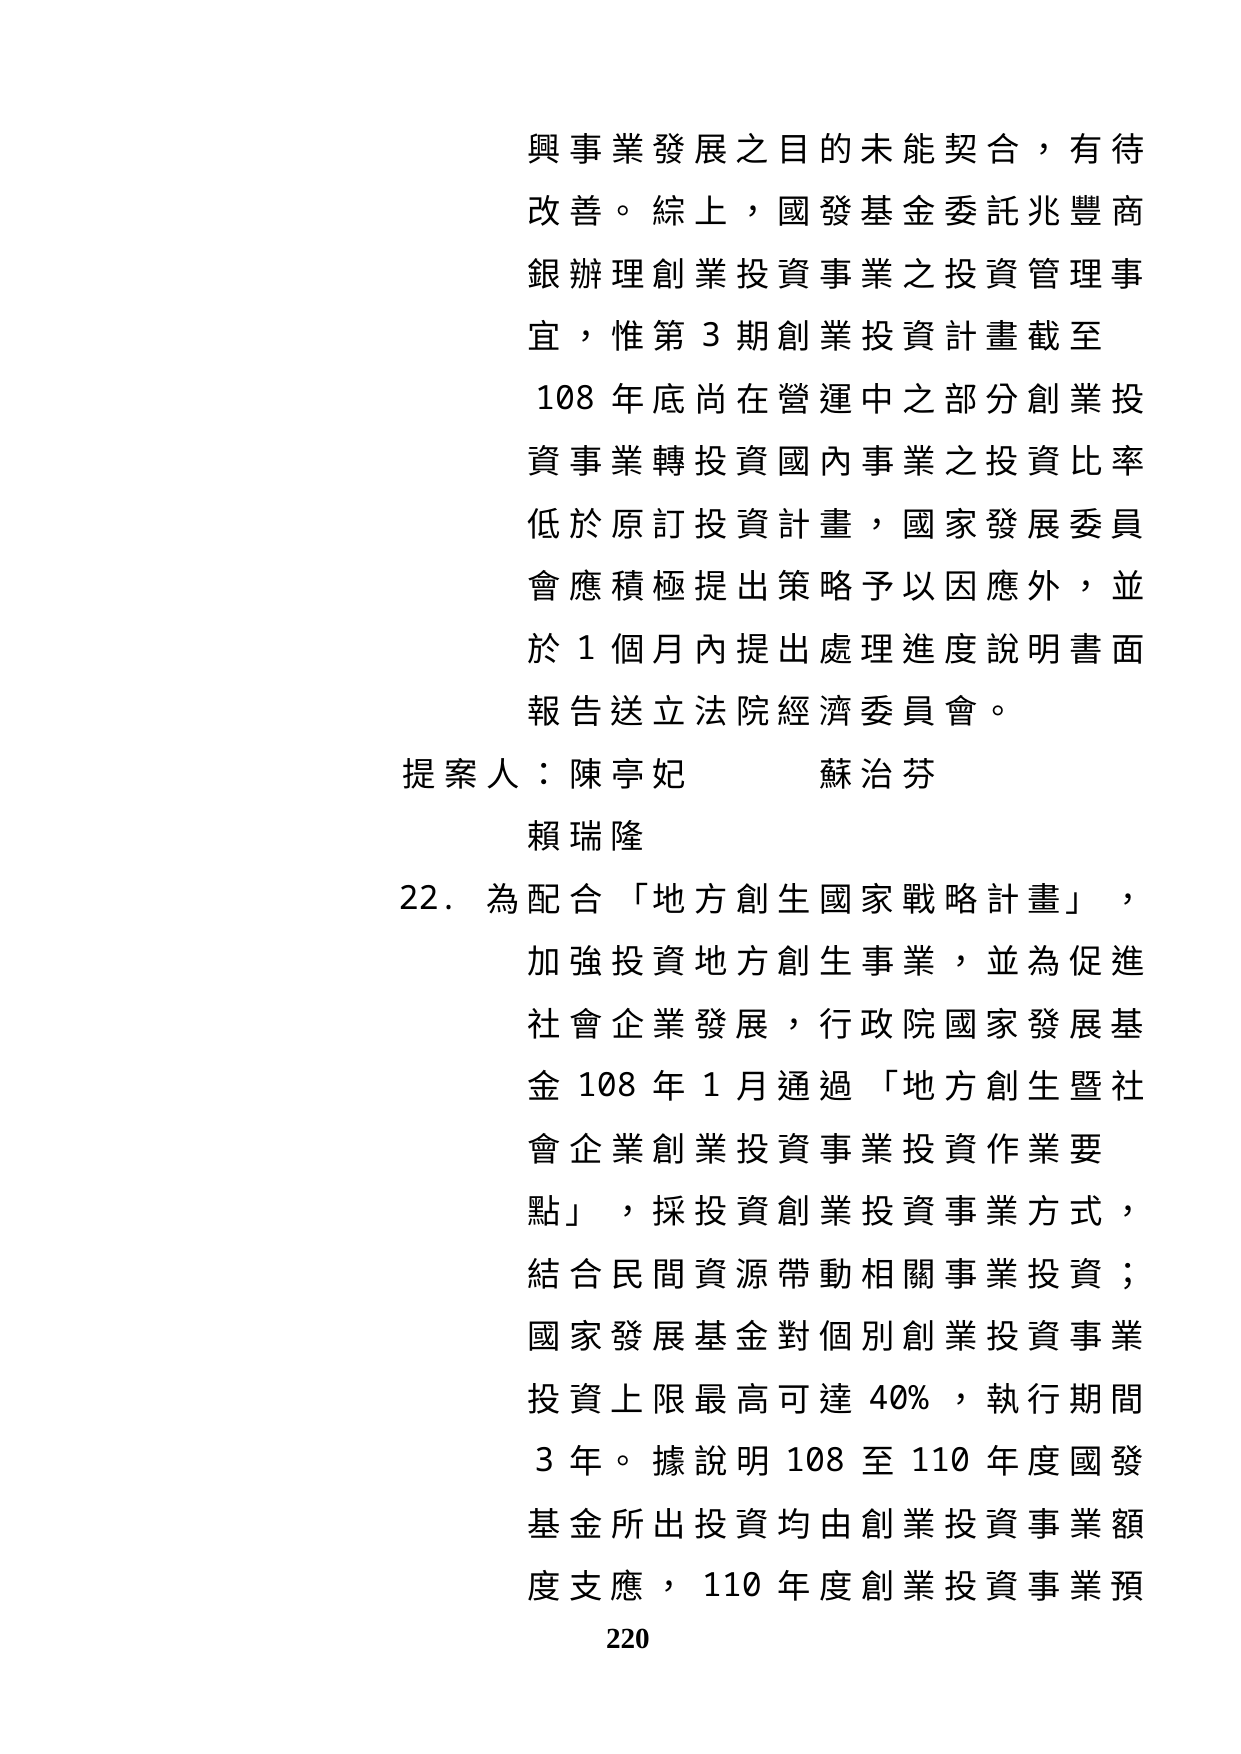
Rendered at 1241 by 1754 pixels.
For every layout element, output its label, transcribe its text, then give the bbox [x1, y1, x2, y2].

list 興事業發展之目的未能契合，有待改善。綜上，國發基金委託兆豐商銀辦理創業投資事業之投資管理事宜，惟第3期創業投資計畫截至108年底尚在營運中之部分創業投資事業轉投資國內事業之投資比率低於原訂投資計畫，國家發展委員會應積極提出策略予以因應外，並於1個月內提出處理進度說明書面報告送立法院經濟委員會。 [396, 105, 1148, 730]
list 為配合「地方創生國家戰略計畫」，加強投資地方創生事業，並為促進社會企業發展，行政院國家發展基金108年1月通過「地方創生暨社會企業創業投資事業投資作業要點」，採投資創業投資事業方式，結合民間資源帶動相關事業投資；國家發展基金對個別創業投資事業投資上限最高可達40%，執行期間3年。據說明108至110年度國發基金所出投資均由創業投資事業額度支應，110年度創業投資事業預 [396, 855, 1148, 1605]
text 提案人：陳亭妃 蘇治芬 賴瑞隆 [384, 730, 1044, 855]
